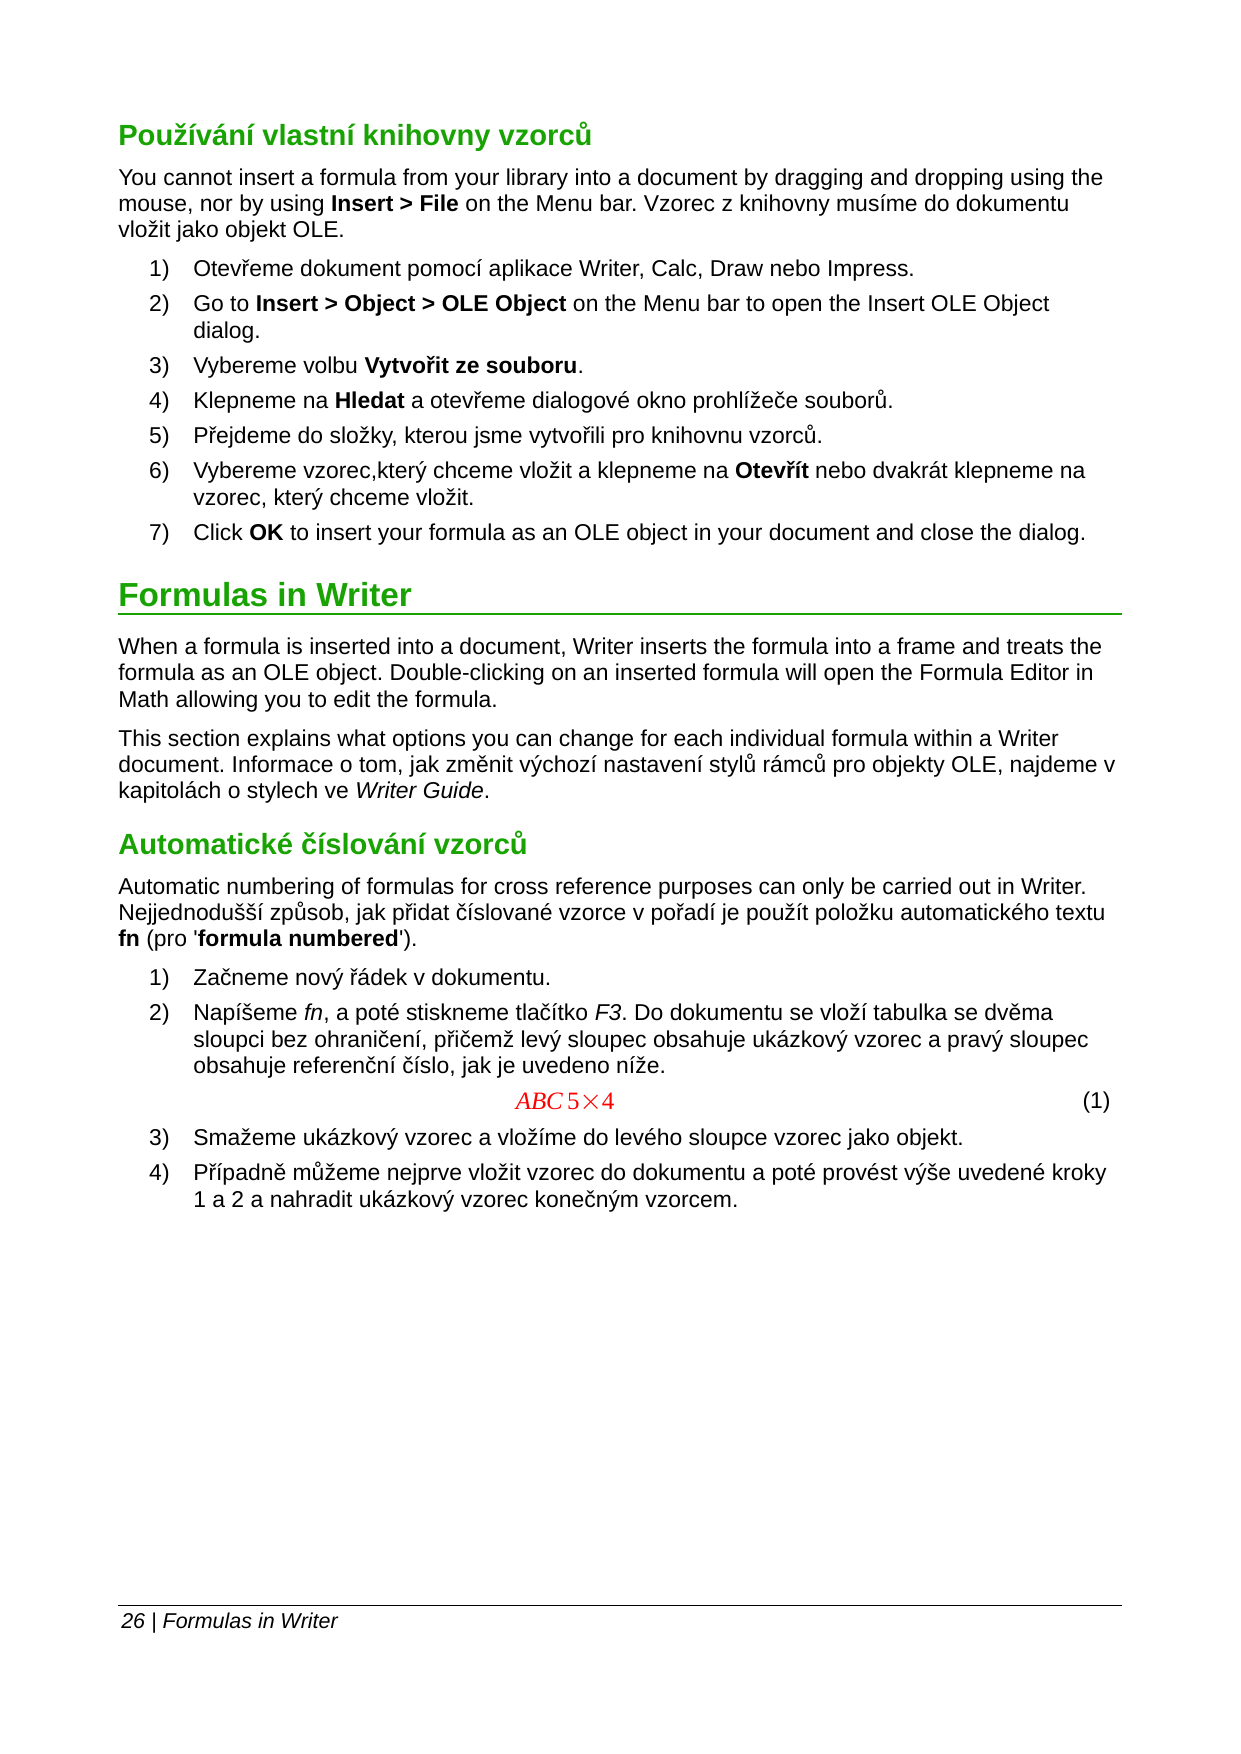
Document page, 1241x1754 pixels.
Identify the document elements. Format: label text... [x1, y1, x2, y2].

text You cannot insert a formula from your library into a document by dragging and dropping using the mouse, nor by using Insert > File on the Menu bar. Vzorec z knihovny musíme do dokumentu vložit jako objekt OLE. [118, 163, 1122, 242]
table_header [118, 1087, 1010, 1118]
subtitle Formulas in Writer [118, 575, 1122, 613]
list Go to Insert > Object > OLE Object on the Menu bar to open the Insert OLE Object dialog. [169, 290, 1122, 343]
list Přejdeme do složky, kterou jsme vytvořili pro knihovnu vzorců. [169, 422, 1122, 448]
list Napíšeme fn, a poté stiskneme tlačítko F3. Do dokumentu se vloží tabulka se dvěma sloupci bez ohraničení, přičemž levý sloupec obsahuje ukázkový vzorec a pravý sloupec obsahuje referenční číslo, jak je uvedeno níže. [169, 999, 1122, 1078]
list Klepneme na Hledat a otevřeme dialogové okno prohlížeče souborů. [169, 387, 1122, 413]
list Smažeme ukázkový vzorec a vložíme do levého sloupce vzorec jako objekt. [169, 1124, 1122, 1150]
subtitle Automatické číslování vzorců [118, 827, 1122, 861]
text Automatic numbering of formulas for cross reference purposes can only be carried out in Writer. Nejjednodušší způsob, jak přidat číslované vzorce v pořadí je použít položku automatického textu fn (pro 'formula numbered'). [118, 873, 1122, 952]
list Vybereme volbu Vytvořit ze souboru. [169, 352, 1122, 378]
text This section explains what options you can change for each individual formula within a Writer document. Informace o tom, jak změnit výchozí nastavení stylů rámců pro objekty OLE, najdeme v kapitolách o stylech ve Writer Guide. [118, 724, 1122, 804]
list Vybereme vzorec,který chceme vložit a klepneme na Otevřít nebo dvakrát klepneme na vzorec, který chceme vložit. [169, 457, 1122, 510]
list Začneme nový řádek v dokumentu. [169, 964, 1122, 991]
subtitle Používání vlastní knihovny vzorců [118, 118, 1122, 152]
table_header (1) [1010, 1087, 1122, 1118]
text When a formula is inserted into a document, Writer inserts the formula into a frame and treats the formula as an OLE object. Double-clicking on an inserted formula will open the Formula Editor in Math allowing you to edit the formula. [118, 633, 1122, 712]
list Click OK to insert your formula as an OLE object in your document and close the dialog. [169, 519, 1122, 545]
list Otevřeme dokument pomocí aplikace Writer, Calc, Draw nebo Impress. [169, 255, 1122, 281]
list Případně můžeme nejprve vložit vzorec do dokumentu a poté provést výše uvedené kroky 1 a 2 a nahradit ukázkový vzorec konečným vzorcem. [169, 1159, 1122, 1212]
